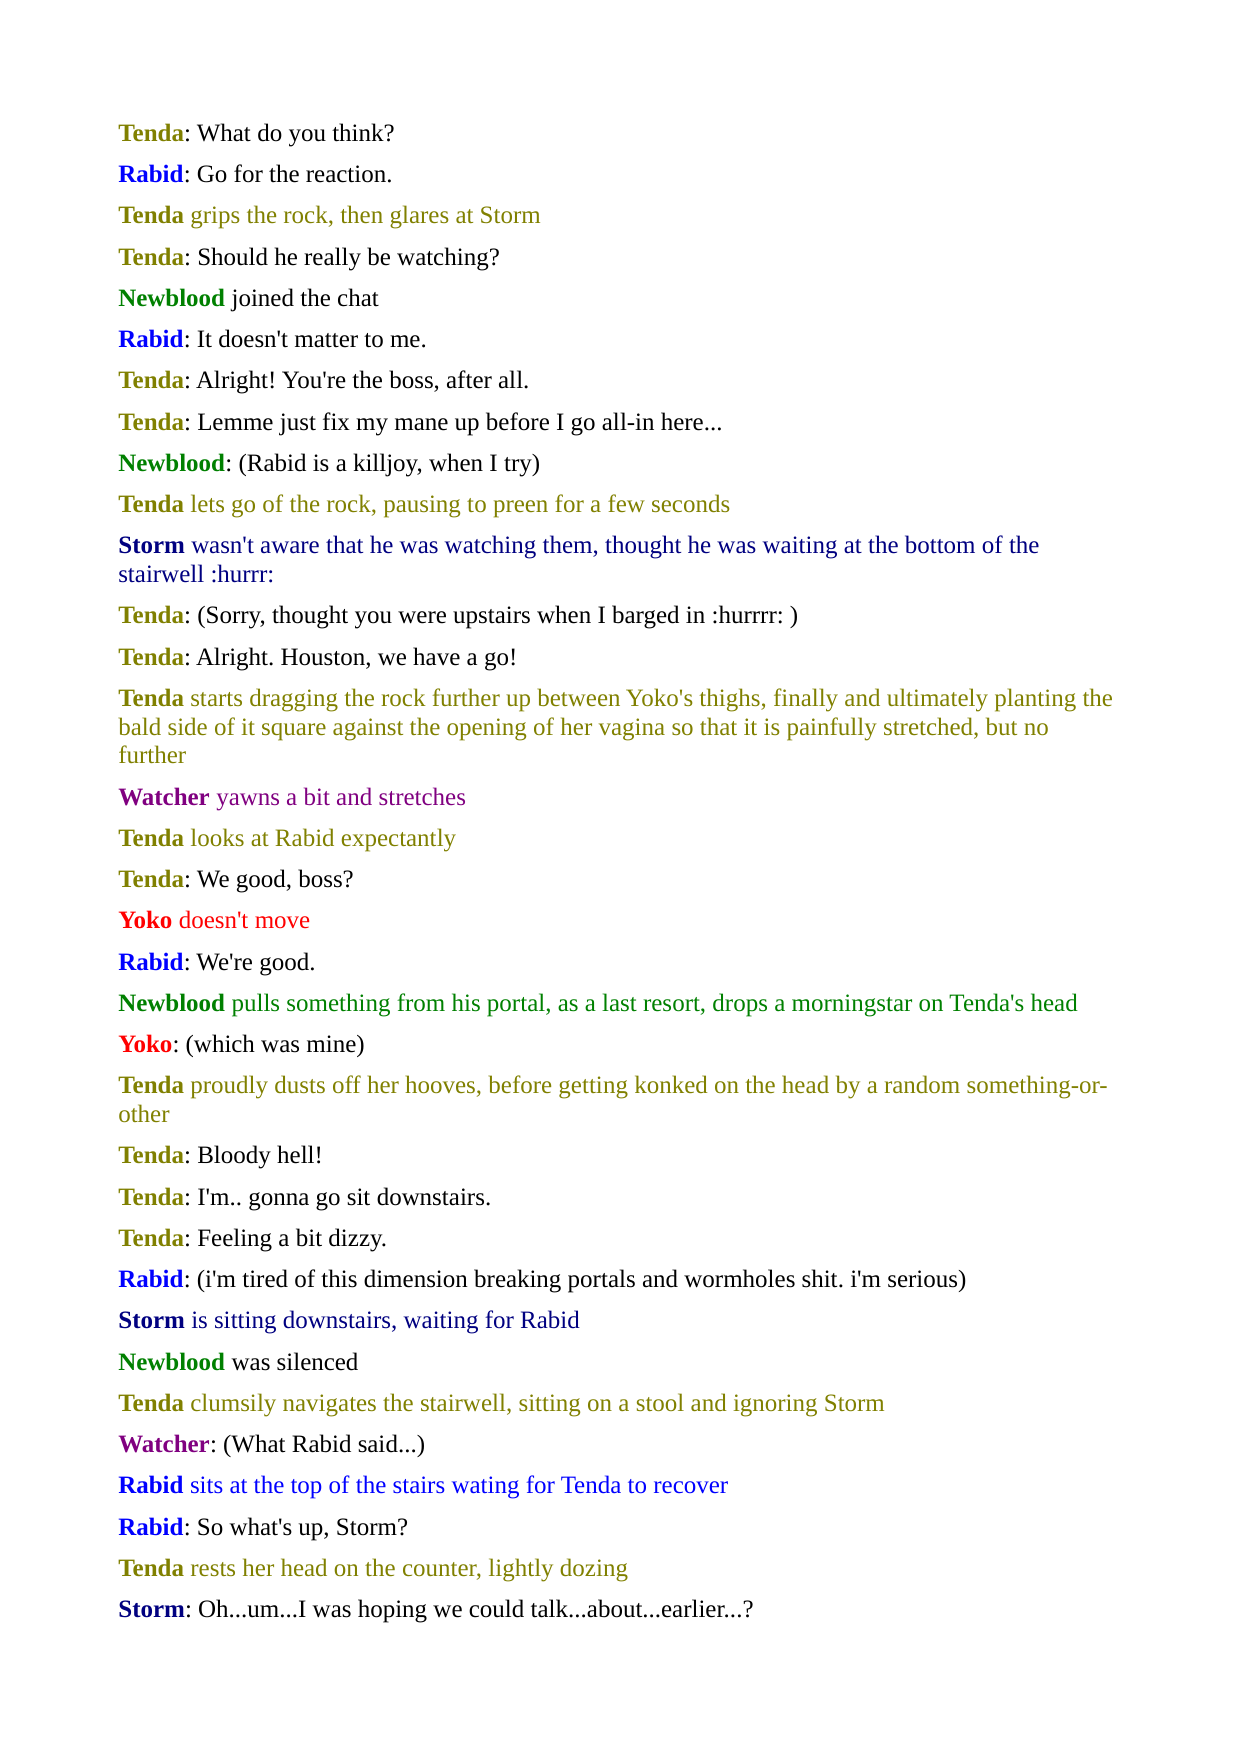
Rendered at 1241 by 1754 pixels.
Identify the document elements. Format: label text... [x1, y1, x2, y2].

text Tenda clumsily navigates the stairwell, sitting on a stool and ignoring Storm [118, 1388, 1122, 1417]
text Storm: Oh...um...I was hoping we could talk...about...earlier..​.? [118, 1594, 1122, 1623]
text Yoko doesn't move [118, 906, 1122, 934]
text Tenda: We good, boss? [118, 864, 1122, 893]
text Tenda starts dragging the rock further up between Yoko's thighs, finally and ultimately planting the bald side of it square against the opening of her vagina so that it is painfully stretched, but no further [118, 683, 1122, 769]
text Rabid: Go for the reaction. [118, 159, 1122, 188]
text Rabid: (i'm tired of this dimension breaking portals and wormholes shit. i'm serious) [118, 1264, 1122, 1293]
text Tenda: Alright. Houston, we have a go! [118, 642, 1122, 671]
text Watcher yawns a bit and stretches [118, 782, 1122, 811]
text Rabid: It doesn't matter to me. [118, 324, 1122, 353]
text Newblood joined the chat [118, 283, 1122, 312]
text Tenda: Bloody hell! [118, 1141, 1122, 1169]
text Rabid sits at the top of the stairs wating for Tenda to recover [118, 1471, 1122, 1499]
text Yoko: (which was mine) [118, 1029, 1122, 1058]
text Tenda: Alright! You're the boss, after all. [118, 366, 1122, 394]
text Newblood pulls something from his portal, as a last resort, drops a morningstar on Tenda's head [118, 988, 1122, 1017]
text Tenda proudly dusts off her hooves, before getting konked on the head by a random something-or-other [118, 1071, 1122, 1128]
text Tenda rests her head on the counter, lightly dozing [118, 1553, 1122, 1582]
text Rabid: So what's up, Storm? [118, 1512, 1122, 1541]
text Storm is sitting downstairs, waiting for Rabid [118, 1306, 1122, 1334]
text Tenda looks at Rabid expectantly [118, 823, 1122, 852]
text Storm wasn't aware that he was watching them, thought he was waiting at the bottom of the stairwell :hurrr: [118, 531, 1122, 588]
text Tenda grips the rock, then glares at Storm [118, 201, 1122, 229]
text Watcher: (What Rabid said...) [118, 1429, 1122, 1458]
text Tenda: Should he really be watching? [118, 242, 1122, 271]
text Tenda: Feeling a bit dizzy. [118, 1223, 1122, 1252]
text Rabid: We're good. [118, 947, 1122, 976]
text Tenda: (Sorry, thought you were upstairs when I barged in :hurrrr: ) [118, 601, 1122, 629]
text Newblood was silenced [118, 1347, 1122, 1376]
text Tenda: I'm.. gonna go sit downstairs. [118, 1182, 1122, 1211]
text Tenda: What do you think? [118, 118, 1122, 147]
text Tenda: Lemme just fix my mane up before I go all-in here... [118, 407, 1122, 436]
text Tenda lets go of the rock, pausing to preen for a few seconds [118, 489, 1122, 518]
text Newblood: (Rabid is a killjoy, when I try) [118, 448, 1122, 477]
